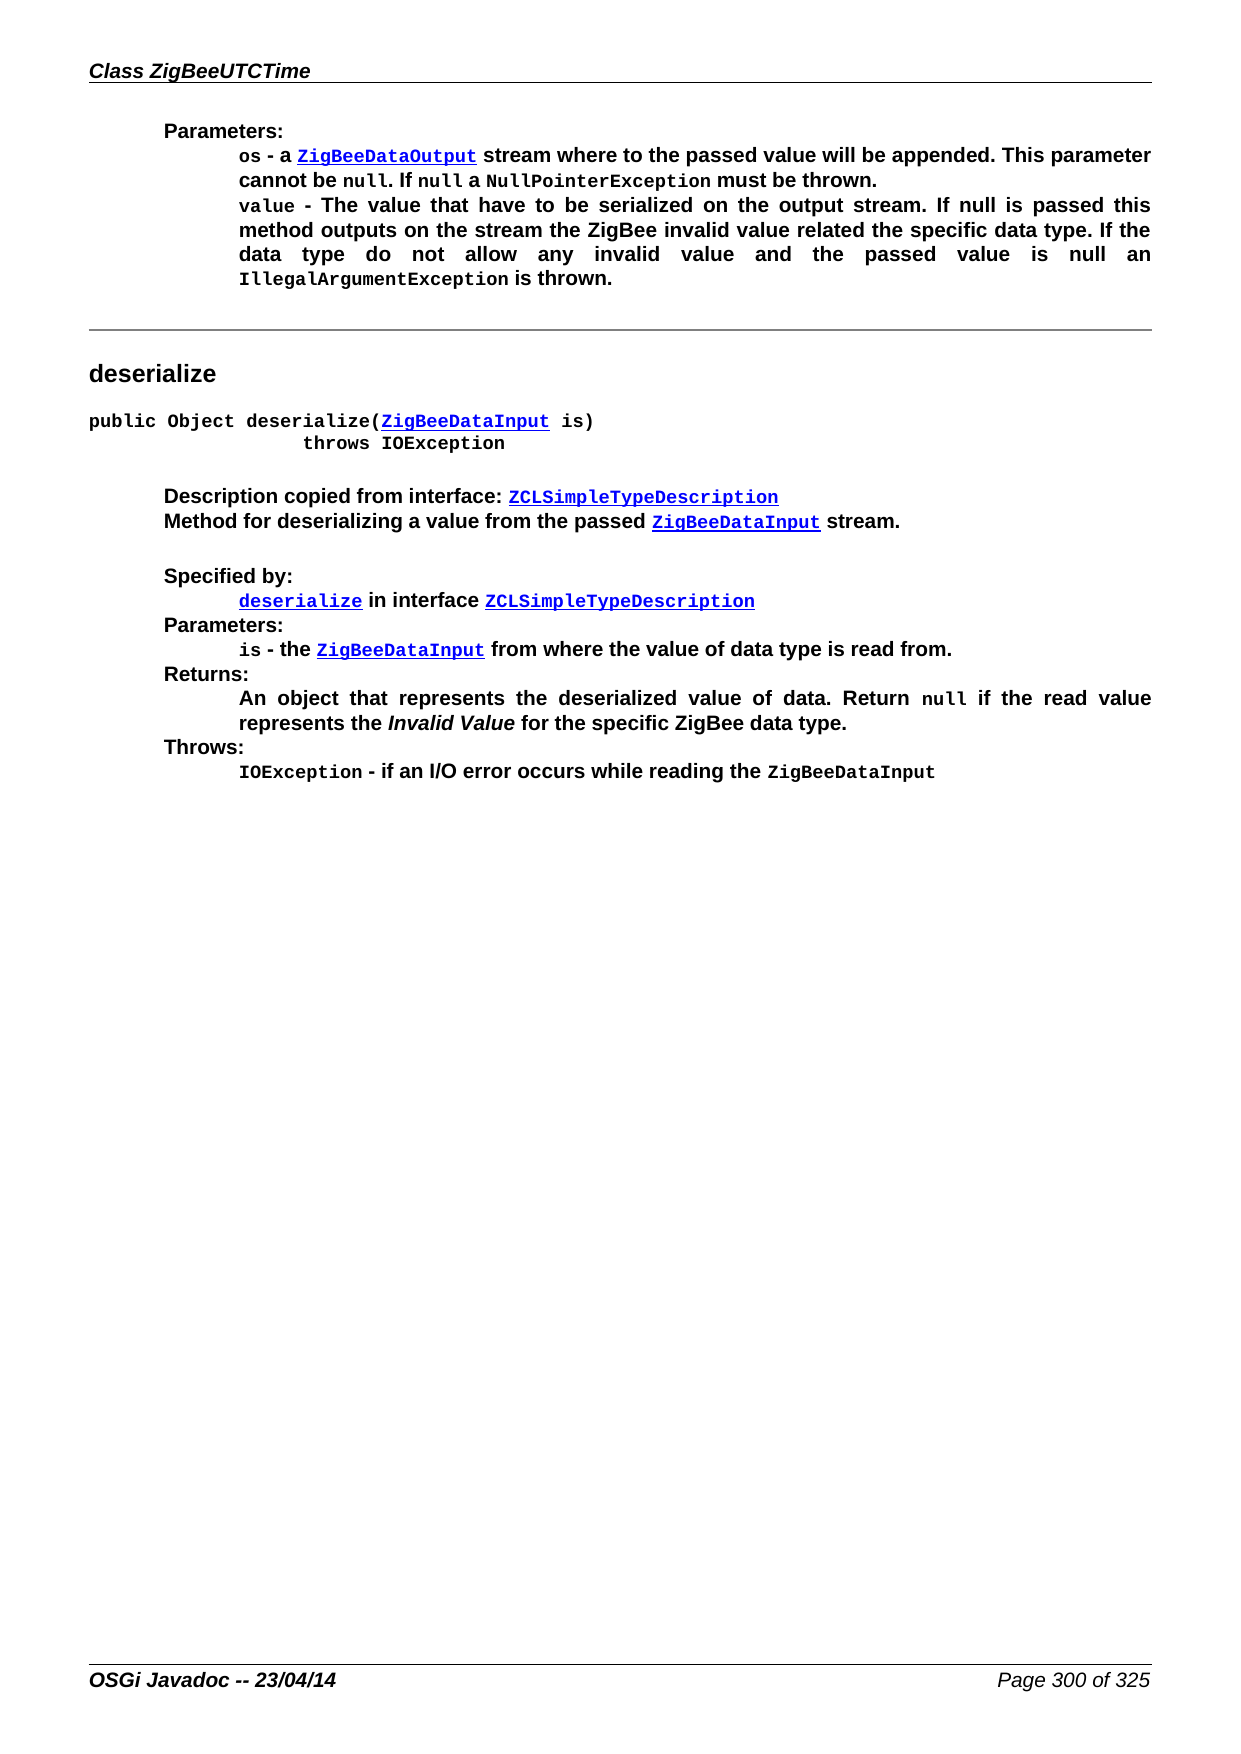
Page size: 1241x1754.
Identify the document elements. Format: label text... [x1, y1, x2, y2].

text IOException - if an I/O error occurs while reading the ZigBeeDataInput [238, 759, 1152, 784]
text is - the ZigBeeDataInput from where the value of data type is read from. [238, 637, 1152, 662]
subtitle deserialize [88, 359, 1152, 388]
text Parameters: [163, 613, 1152, 637]
text Throws: [163, 735, 1152, 759]
text Method for deserializing a value from the passed ZigBeeDataInput stream. [163, 509, 1152, 534]
text deserialize in interface ZCLSimpleTypeDescription [238, 587, 1152, 613]
text Parameters: [163, 118, 1152, 142]
text os - a ZigBeeDataOutput stream where to the passed value will be appended. This parameter cannot be null. If null a NullPointerException must be thrown. [238, 142, 1152, 193]
text Returns: [163, 662, 1152, 686]
text An object that represents the deserialized value of data. Return null if the read value represents the Invalid Value for the specific ZigBee data type. [238, 686, 1152, 735]
text Description copied from interface: ZCLSimpleTypeDescription [163, 484, 1152, 509]
text public Object deserialize(ZigBeeDataInput is) throws IOException [88, 412, 1152, 455]
text value - The value that have to be serialized on the output stream. If null is passed this method outputs on the stream the ZigBee invalid value related the specific data type. If the data type do not allow any invalid value and the passed value is null an IllegalArgumentException is thrown. [238, 193, 1152, 291]
text Specified by: [163, 563, 1152, 587]
